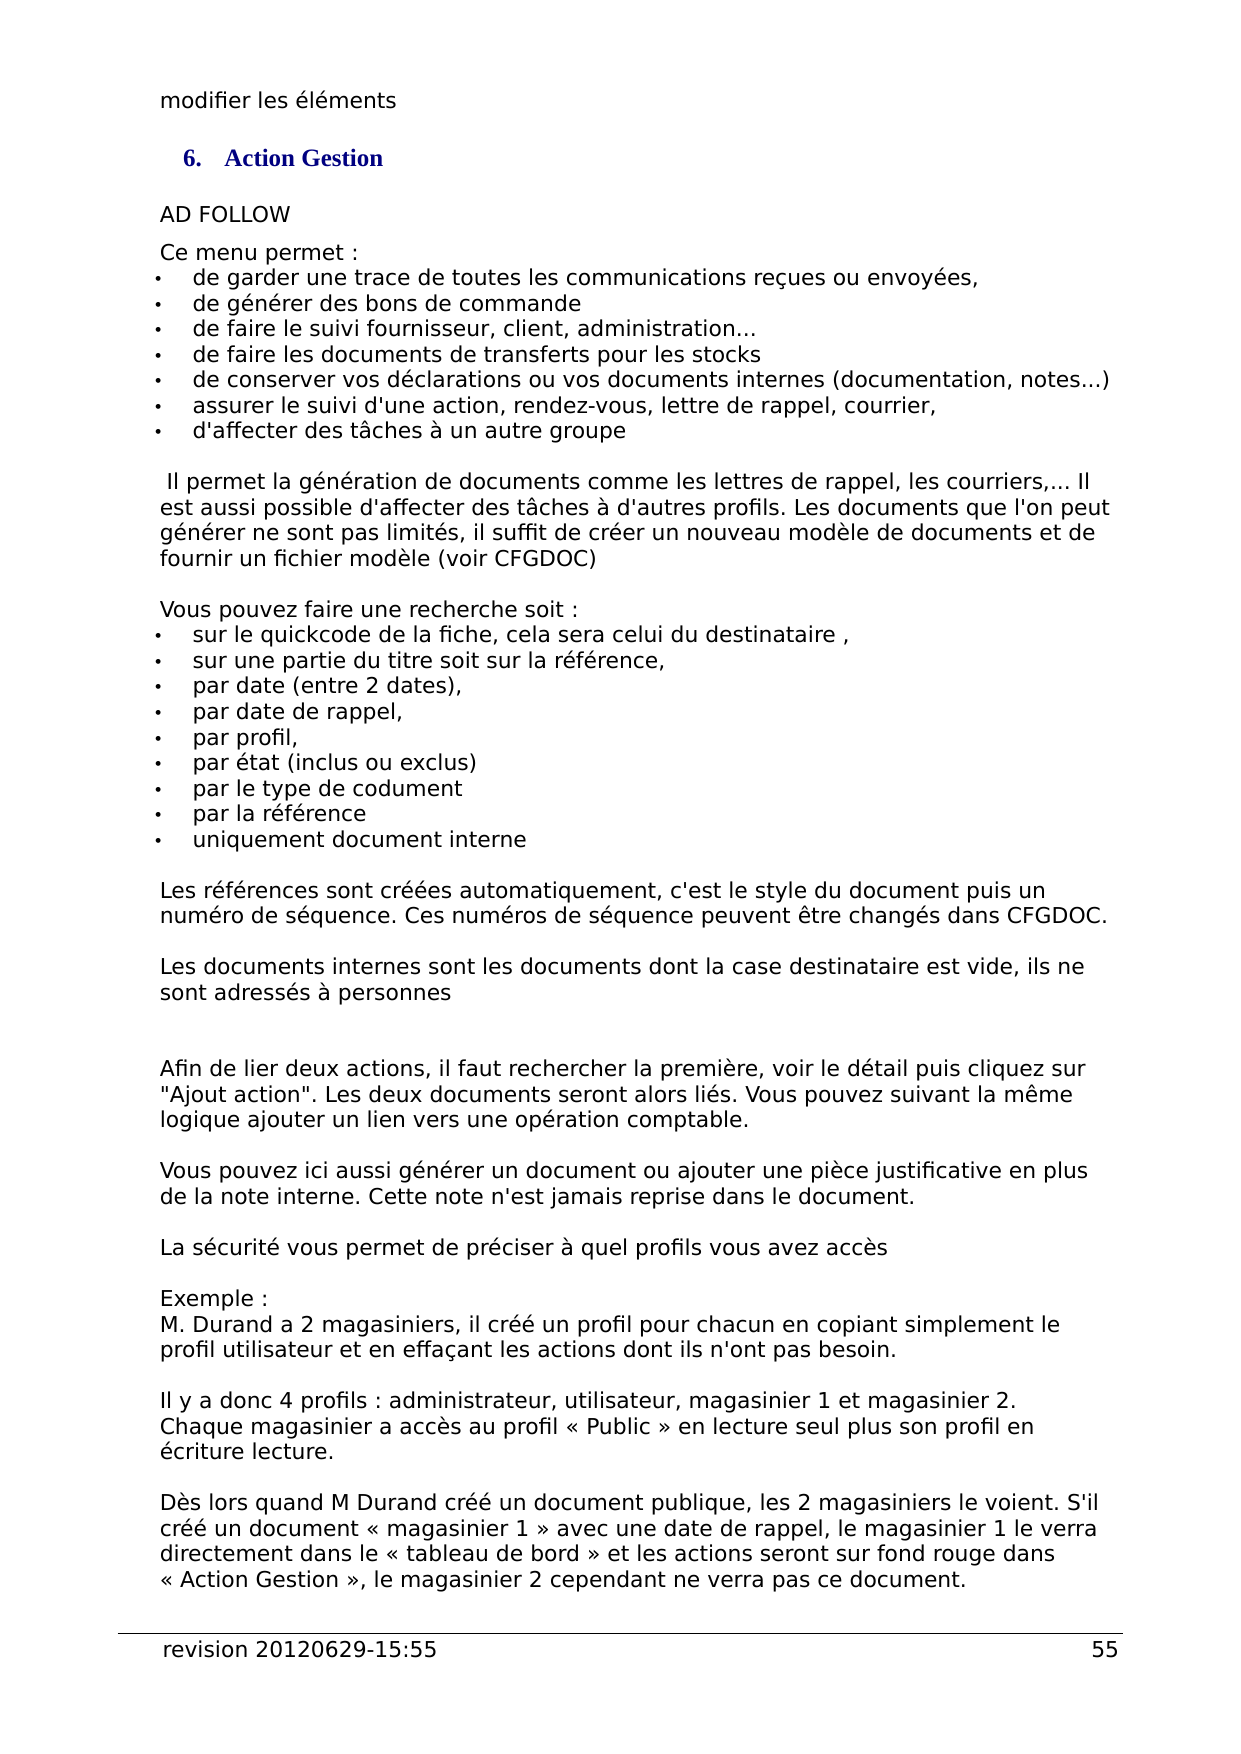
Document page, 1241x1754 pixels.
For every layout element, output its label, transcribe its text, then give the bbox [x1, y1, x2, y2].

list assurer le suivi d'une action, rendez-vous, lettre de rappel, courrier, [155, 393, 1123, 418]
text Les références sont créées automatiquement, c'est le style du document puis un numéro de séquence. Ces numéros de séquence peuvent être changés dans CFGDOC. [159, 878, 1123, 929]
list par la référence [155, 801, 1123, 827]
list sur une partie du titre soit sur la référence, [155, 648, 1123, 674]
list de générer des bons de commande [155, 291, 1123, 316]
list de garder une trace de toutes les communications reçues ou envoyées, [155, 265, 1123, 291]
text Il y a donc 4 profils : administrateur, utilisateur, magasinier 1 et magasinier 2. [159, 1388, 1123, 1414]
text Ce menu permet : [159, 240, 1123, 265]
text AD FOLLOW [159, 202, 1123, 227]
text La sécurité vous permet de préciser à quel profils vous avez accès [159, 1235, 1123, 1261]
list par état (inclus ou exclus) [155, 750, 1123, 776]
text Il permet la génération de documents comme les lettres de rappel, les courriers,... Il est aussi possible d'affecter des tâches à d'autres profils. Les documents que l'on peut générer ne sont pas limités, il suffit de créer un nouveau modèle de documents et de fournir un fichier modèle (voir CFGDOC) [159, 469, 1123, 572]
text Vous pouvez faire une recherche soit : [159, 597, 1123, 623]
text Chaque magasinier a accès au profil « Public » en lecture seul plus son profil en écriture lecture. [159, 1414, 1123, 1465]
list d'affecter des tâches à un autre groupe [155, 418, 1123, 444]
text Dès lors quand M Durand créé un document publique, les 2 magasiniers le voient. S'il créé un document « magasinier 1 » avec une date de rappel, le magasinier 1 le verra directement dans le « tableau de bord » et les actions seront sur fond rouge dans « Action Gestion », le magasinier 2 cependant ne verra pas ce document. [159, 1490, 1123, 1592]
list par date (entre 2 dates), [155, 674, 1123, 699]
list de faire le suivi fournisseur, client, administration... [155, 316, 1123, 342]
text Vous pouvez ici aussi générer un document ou ajouter une pièce justificative en plus de la note interne. Cette note n'est jamais reprise dans le document. [159, 1158, 1123, 1209]
text M. Durand a 2 magasiniers, il créé un profil pour chacun en copiant simplement le profil utilisateur et en effaçant les actions dont ils n'ont pas besoin. [159, 1312, 1123, 1363]
list par profil, [155, 725, 1123, 750]
list uniquement document interne [155, 827, 1123, 852]
list par date de rappel, [155, 699, 1123, 725]
list de conserver vos déclarations ou vos documents internes (documentation, notes...) [155, 367, 1123, 393]
list de faire les documents de transferts pour les stocks [155, 342, 1123, 367]
text Exemple : [159, 1286, 1123, 1312]
list par le type de codument [155, 776, 1123, 801]
text Afin de lier deux actions, il faut rechercher la première, voir le détail puis cliquez sur "Ajout action". Les deux documents seront alors liés. Vous pouvez suivant la même logique ajouter un lien vers une opération comptable. [159, 1056, 1123, 1133]
text modifier les éléments [159, 88, 1123, 114]
subtitle Action Gestion [177, 143, 1123, 172]
text Les documents internes sont les documents dont la case destinataire est vide, ils ne sont adressés à personnes [159, 954, 1123, 1005]
list sur le quickcode de la fiche, cela sera celui du destinataire , [155, 623, 1123, 648]
